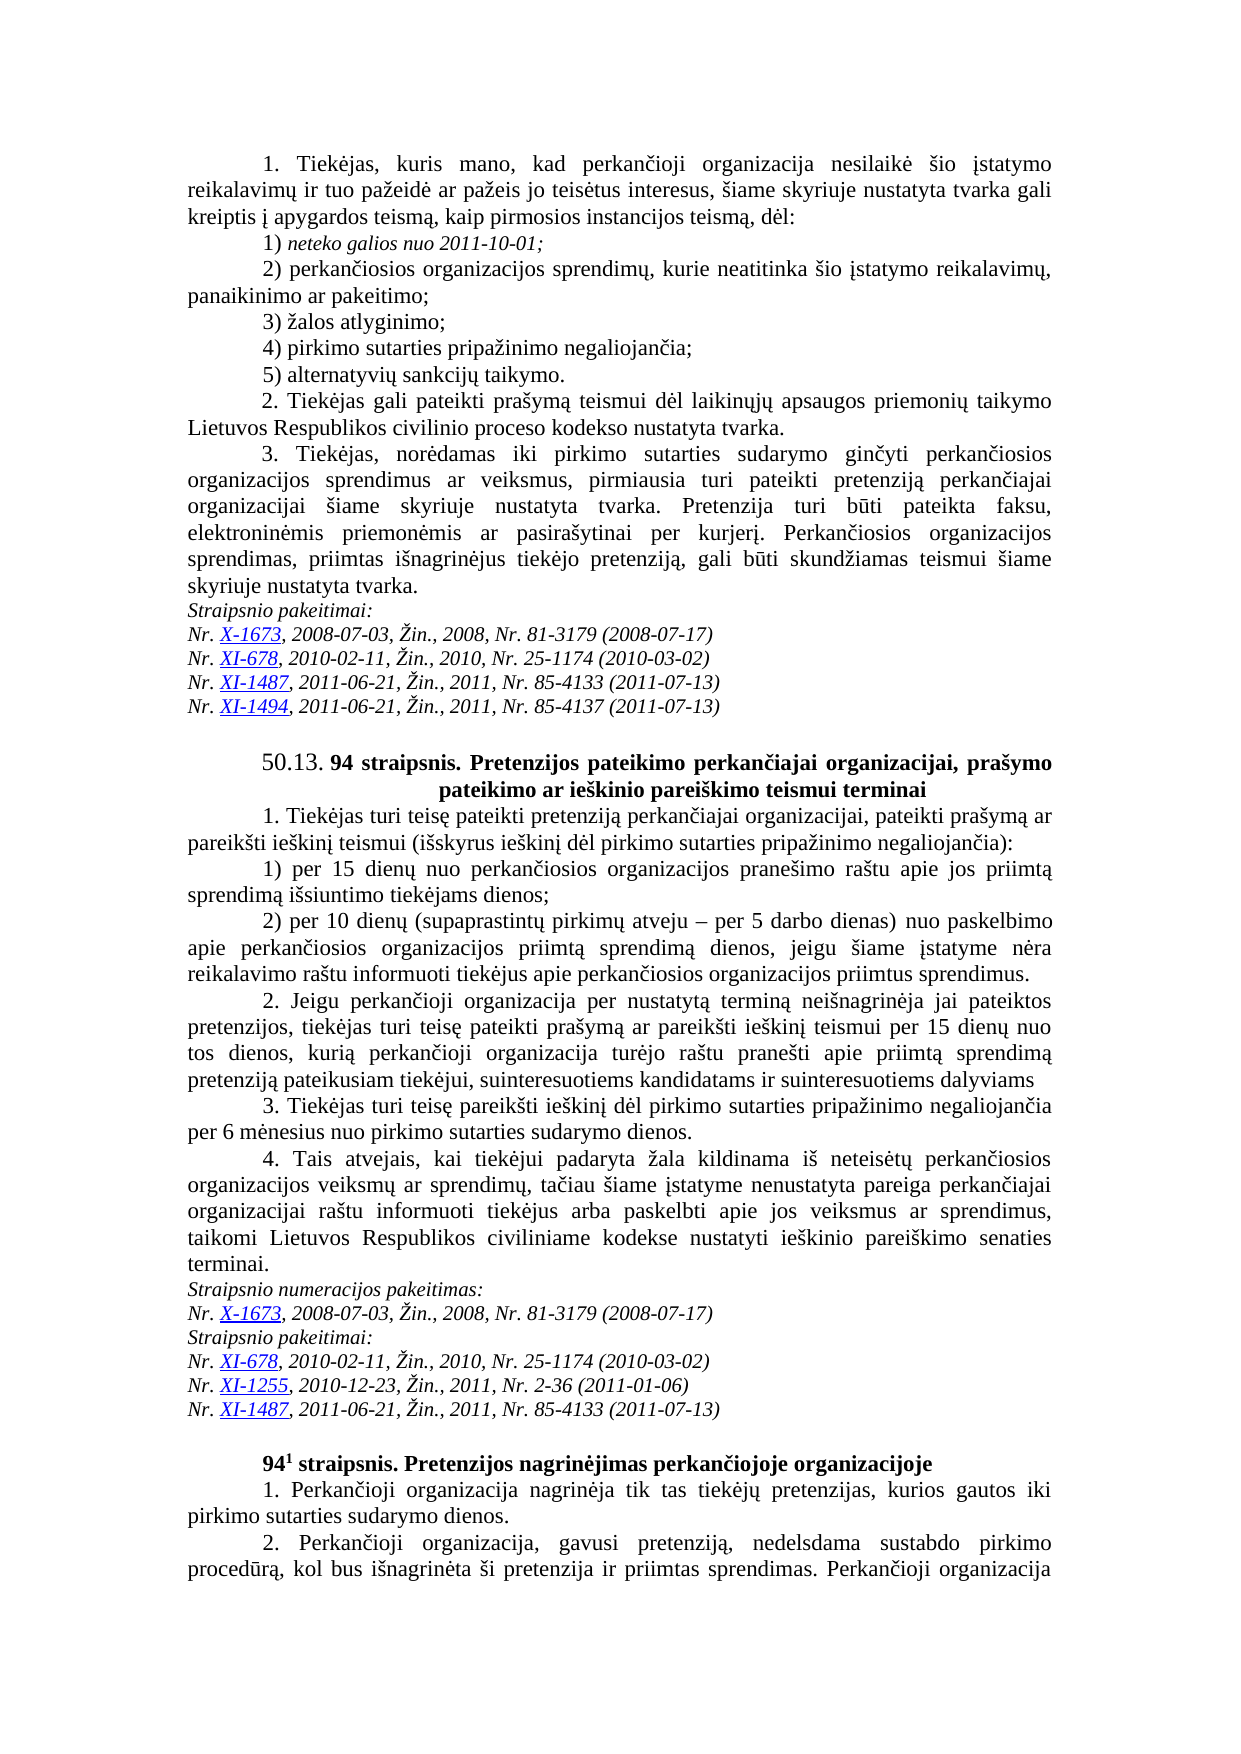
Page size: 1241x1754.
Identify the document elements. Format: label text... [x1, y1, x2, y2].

text Nr. XI-1487, 2011-06-21, Žin., 2011, Nr. 85-4133 (2011-07-13) [187, 670, 1053, 694]
text 2. Jeigu perkančioji organizacija per nustatytą terminą neišnagrinėja jai pateiktos pretenzijos, tiekėjas turi teisę pateikti prašymą ar pareikšti ieškinį teismui per 15 dienų nuo tos dienos, kurią perkančioji organizacija turėjo raštu pranešti apie priimtą sprendimą pretenziją pateikusiam tiekėjui, suinteresuotiems kandidatams ir suinteresuotiems dalyviams [187, 987, 1053, 1092]
text Straipsnio numeracijos pakeitimas: [187, 1277, 1053, 1301]
text Nr. XI-1494, 2011-06-21, Žin., 2011, Nr. 85-4137 (2011-07-13) [187, 694, 1053, 718]
text Nr. XI-678, 2010-02-11, Žin., 2010, Nr. 25-1174 (2010-03-02) [187, 1349, 1053, 1373]
text 1. Perkančioji organizacija nagrinėja tik tas tiekėjų pretenzijas, kurios gautos iki pirkimo sutarties sudarymo dienos. [187, 1476, 1053, 1529]
text 3. Tiekėjas, norėdamas iki pirkimo sutarties sudarymo ginčyti perkančiosios organizacijos sprendimus ar veiksmus, pirmiausia turi pateikti pretenziją perkančiajai organizacijai šiame skyriuje nustatyta tvarka. Pretenzija turi būti pateikta faksu, elektroninėmis priemonėmis ar pasirašytinai per kurjerį. Perkančiosios organizacijos sprendimas, priimtas išnagrinėjus tiekėjo pretenziją, gali būti skundžiamas teismui šiame skyriuje nustatyta tvarka. [187, 440, 1053, 598]
text 2) perkančiosios organizacijos sprendimų, kurie neatitinka šio įstatymo reikalavimų, panaikinimo ar pakeitimo; [187, 255, 1053, 308]
text 3. Tiekėjas turi teisę pareikšti ieškinį dėl pirkimo sutarties pripažinimo negaliojančia per 6 mėnesius nuo pirkimo sutarties sudarymo dienos. [187, 1092, 1053, 1145]
text 2. Perkančioji organizacija, gavusi pretenziją, nedelsdama sustabdo pirkimo procedūrą, kol bus išnagrinėta ši pretenzija ir priimtas sprendimas. Perkančioji organizacija [187, 1529, 1053, 1581]
text 941 straipsnis. Pretenzijos nagrinėjimas perkančiojoje organizacijoje [187, 1450, 1053, 1476]
text 4) pirkimo sutarties pripažinimo negaliojančia; [187, 334, 1053, 361]
text Nr. XI-678, 2010-02-11, Žin., 2010, Nr. 25-1174 (2010-03-02) [187, 646, 1053, 670]
text Straipsnio pakeitimai: [187, 1325, 1053, 1349]
text Straipsnio pakeitimai: [187, 598, 1053, 622]
text 5) alternatyvių sankcijų taikymo. [187, 361, 1053, 387]
text Nr. XI-1255, 2010-12-23, Žin., 2011, Nr. 2-36 (2011-01-06) [187, 1373, 1053, 1397]
text 2) per 10 dienų (supaprastintų pirkimų atveju – per 5 darbo dienas) nuo paskelbimo apie perkančiosios organizacijos priimtą sprendimą dienos, jeigu šiame įstatyme nėra reikalavimo raštu informuoti tiekėjus apie perkančiosios organizacijos priimtus sprendimus. [187, 908, 1053, 987]
text Nr. XI-1487, 2011-06-21, Žin., 2011, Nr. 85-4133 (2011-07-13) [187, 1397, 1053, 1421]
text 4. Tais atvejais, kai tiekėjui padaryta žala kildinama iš neteisėtų perkančiosios organizacijos veiksmų ar sprendimų, tačiau šiame įstatyme nenustatyta pareiga perkančiajai organizacijai raštu informuoti tiekėjus arba paskelbti apie jos veiksmus ar sprendimus, taikomi Lietuvos Respublikos civiliniame kodekse nustatyti ieškinio pareiškimo senaties terminai. [187, 1145, 1053, 1277]
text Nr. X-1673, 2008-07-03, Žin., 2008, Nr. 81-3179 (2008-07-17) [187, 1301, 1053, 1325]
subtitle 94 straipsnis. Pretenzijos pateikimo perkančiajai organizacijai, prašymo pateikimo ar ieškinio pareiškimo teismui terminai [261, 747, 1053, 802]
text 1) neteko galios nuo 2011-10-01; [187, 229, 1053, 255]
text 1. Tiekėjas, kuris mano, kad perkančioji organizacija nesilaikė šio įstatymo reikalavimų ir tuo pažeidė ar pažeis jo teisėtus interesus, šiame skyriuje nustatyta tvarka gali kreiptis į apygardos teismą, kaip pirmosios instancijos teismą, dėl: [187, 150, 1053, 229]
text 3) žalos atlyginimo; [187, 308, 1053, 334]
text Nr. X-1673, 2008-07-03, Žin., 2008, Nr. 81-3179 (2008-07-17) [187, 622, 1053, 646]
text 2. Tiekėjas gali pateikti prašymą teismui dėl laikinųjų apsaugos priemonių taikymo Lietuvos Respublikos civilinio proceso kodekso nustatyta tvarka. [187, 387, 1053, 440]
text 1. Tiekėjas turi teisę pateikti pretenziją perkančiajai organizacijai, pateikti prašymą ar pareikšti ieškinį teismui (išskyrus ieškinį dėl pirkimo sutarties pripažinimo negaliojančia): [187, 802, 1053, 855]
text 1) per 15 dienų nuo perkančiosios organizacijos pranešimo raštu apie jos priimtą sprendimą išsiuntimo tiekėjams dienos; [187, 855, 1053, 908]
